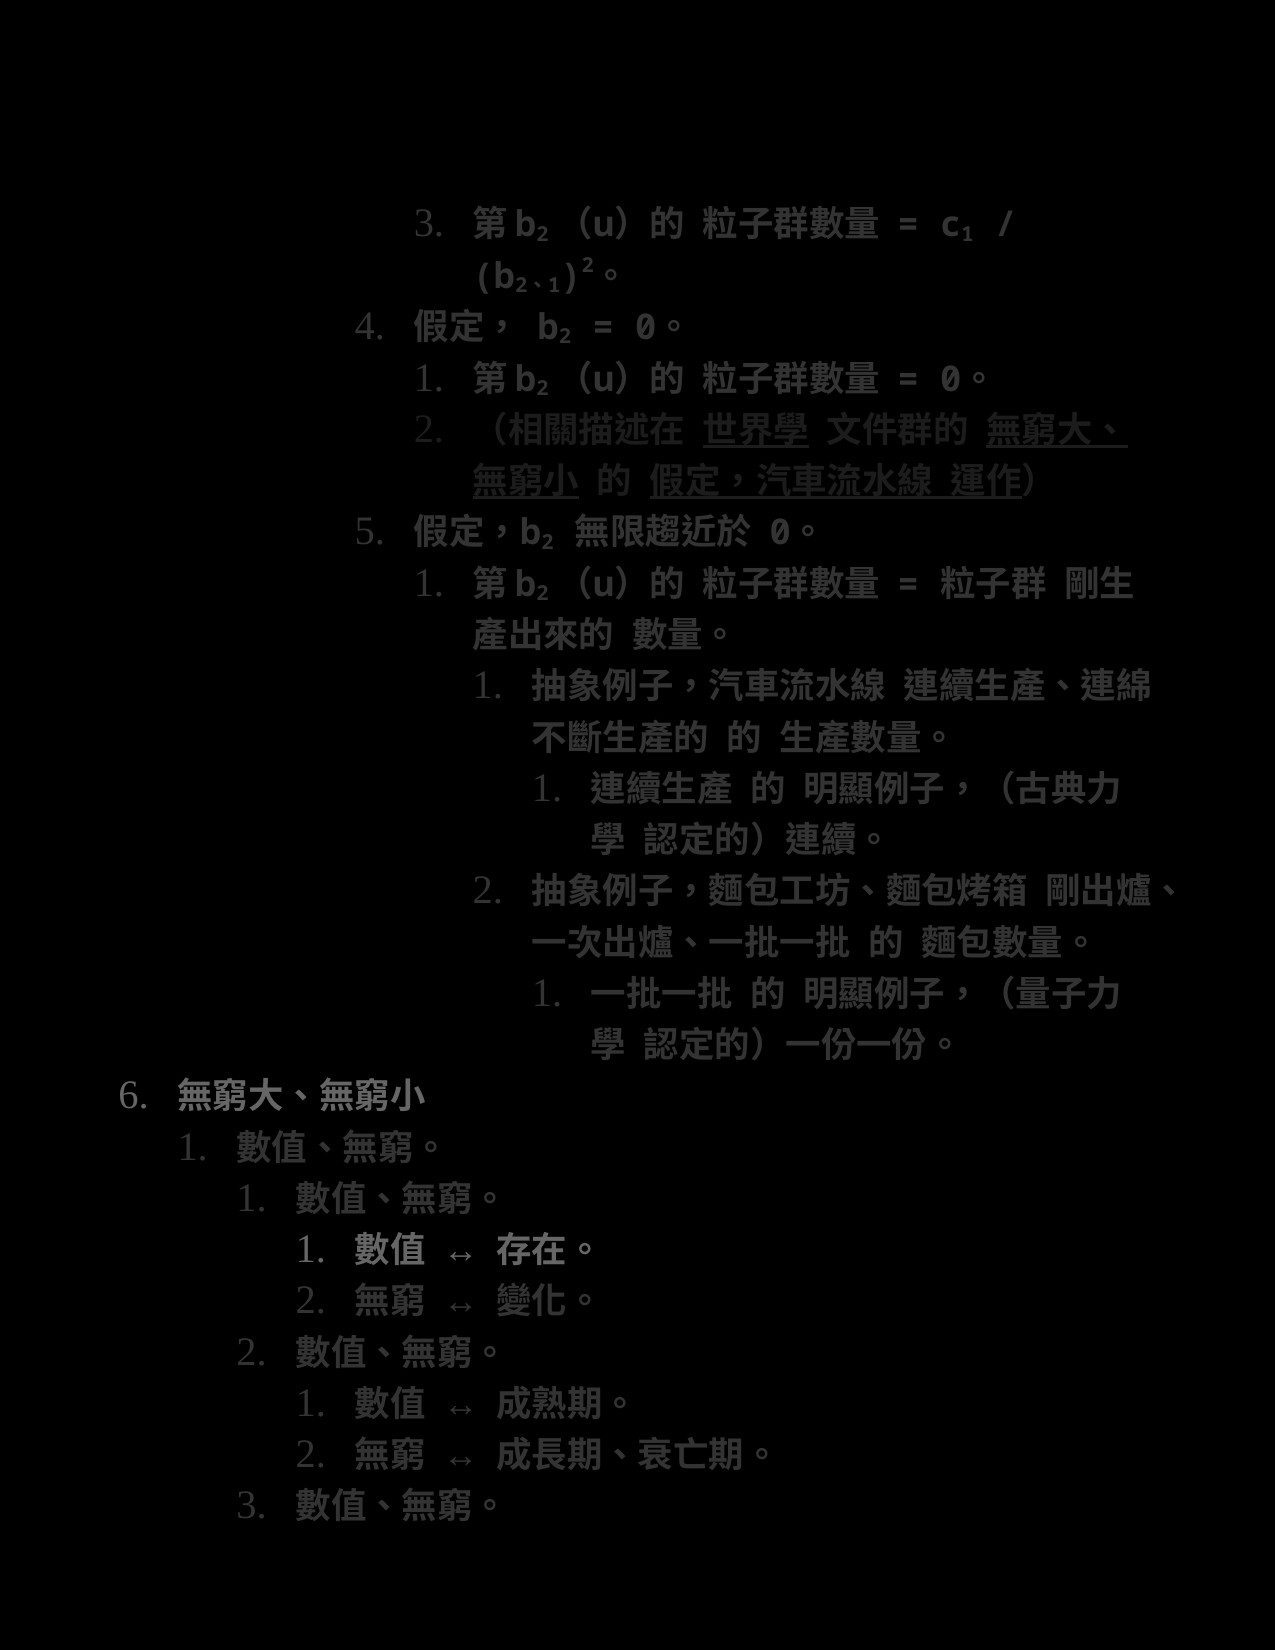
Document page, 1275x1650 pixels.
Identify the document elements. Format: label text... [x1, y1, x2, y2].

list （相關描述在 世界學 文件群的 無窮大、無窮小 的 假定，汽車流水線 運作） [413, 401, 1157, 504]
list 假定， b2 = 0。 [354, 298, 1157, 350]
list 一批一批 的 明顯例子，（量子力學 認定的）一份一份。 [532, 965, 1157, 1068]
list 數值、無窮。 [236, 1478, 1157, 1529]
list 第b2 （u）的 粒子群數量 = 0。 [413, 350, 1157, 401]
list 數值 ↔ 成熟期。 [295, 1375, 1157, 1426]
list 抽象例子，麵包工坊、麵包烤箱 剛出爐、一次出爐、一批一批 的 麵包數量。 [472, 863, 1157, 965]
list 數值、無窮。 [236, 1324, 1157, 1375]
list 第b2 （u）的 粒子群數量 = c1 / (b2、1)2。 [413, 196, 1157, 298]
list 數值、無窮。 [177, 1119, 1157, 1170]
list 數值、無窮。 [236, 1170, 1157, 1221]
list 抽象例子，汽車流水線 連續生產、連綿不斷生產的 的 生產數量。 [472, 658, 1157, 760]
list 無窮 ↔ 變化。 [295, 1273, 1157, 1324]
list 第b2 （u）的 粒子群數量 = 粒子群 剛生產出來的 數量。 [413, 555, 1157, 658]
list 連續生產 的 明顯例子，（古典力學 認定的）連續。 [532, 760, 1157, 863]
list 無窮 ↔ 成長期、衰亡期。 [295, 1426, 1157, 1478]
list 假定，b2 無限趨近於 0。 [354, 504, 1157, 555]
list 數值 ↔ 存在。 [295, 1221, 1157, 1273]
list 無窮大、無窮小 [118, 1068, 1157, 1119]
